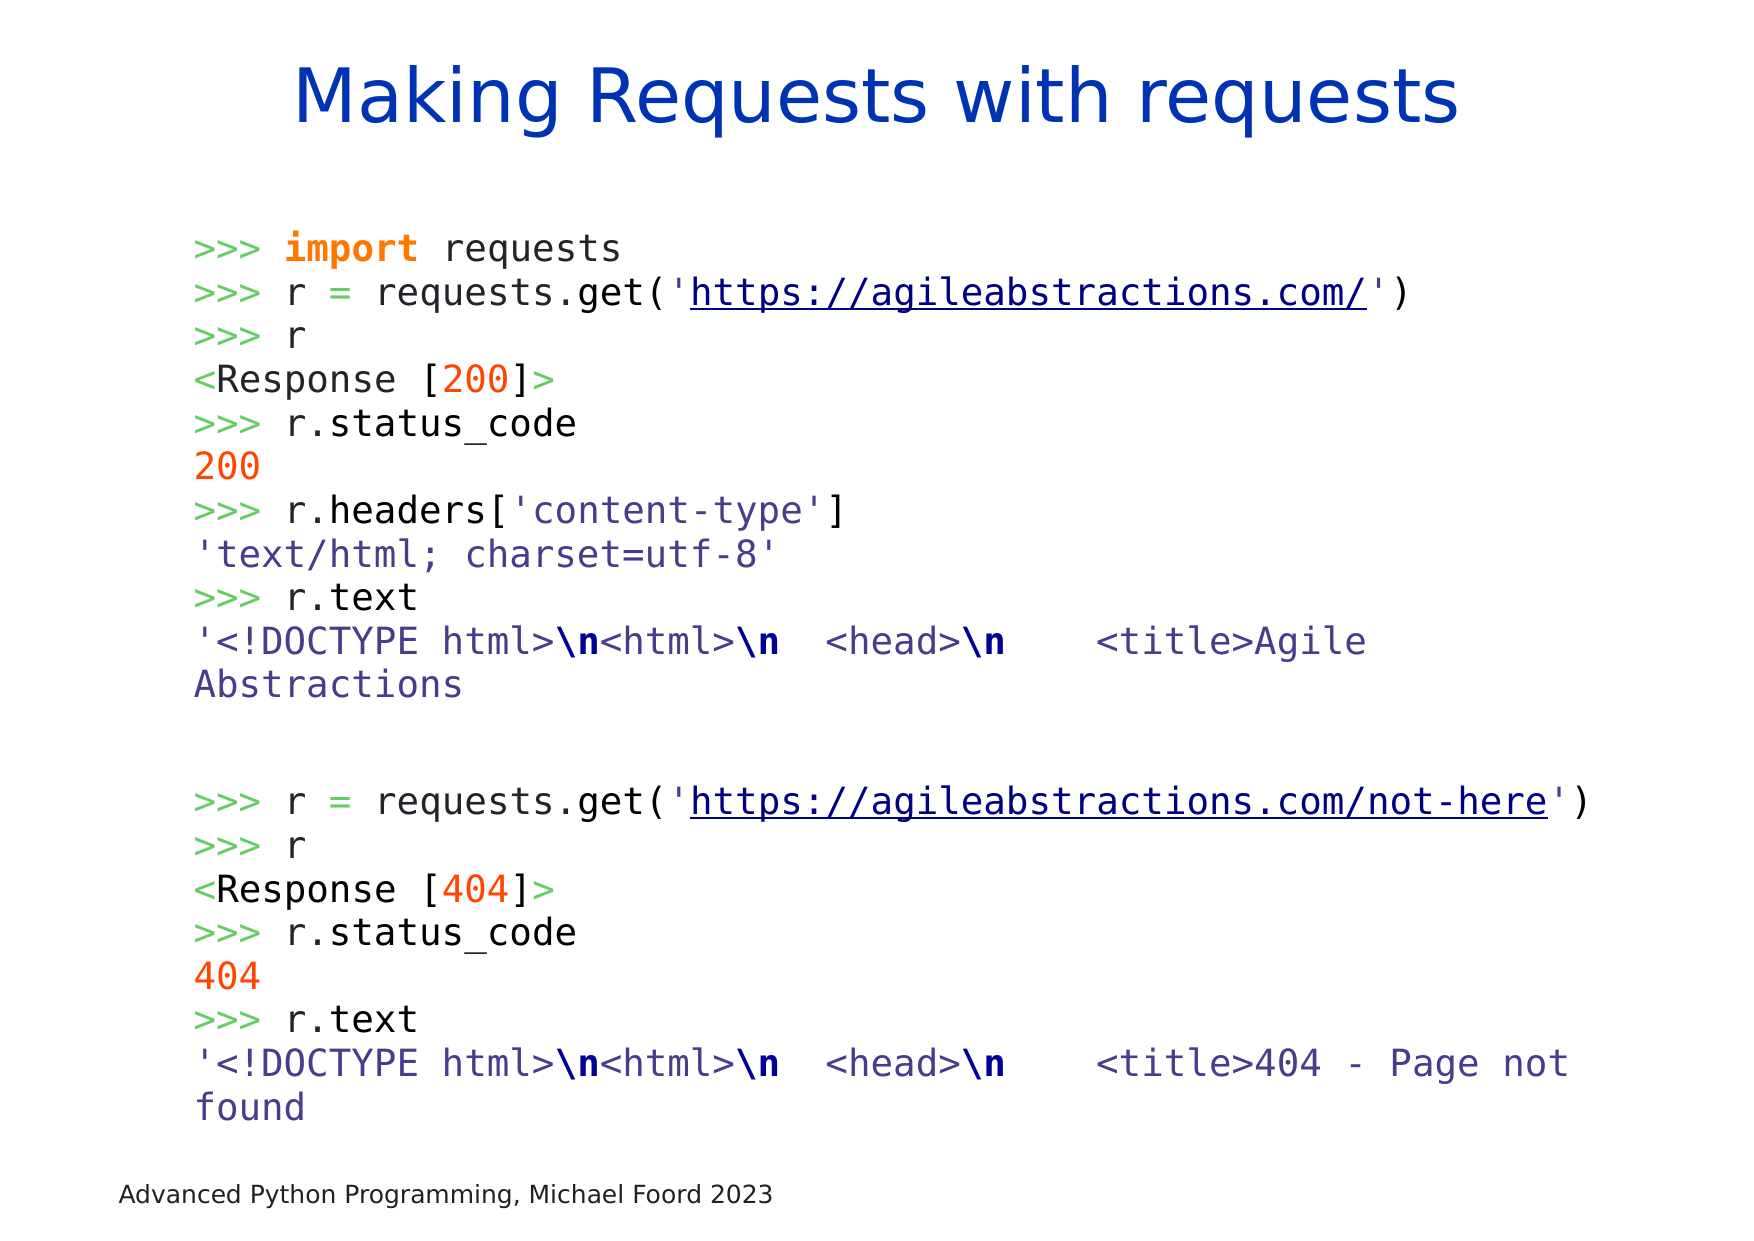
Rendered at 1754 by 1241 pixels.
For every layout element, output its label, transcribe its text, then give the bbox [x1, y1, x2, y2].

text >>> r = requests.get('https://agileabstractions.com/') [193, 270, 1636, 314]
text >>> r = requests.get('https://agileabstractions.com/not-here') [193, 780, 1636, 823]
text Making Requests with requests [118, 53, 1636, 140]
text >>> import requests [193, 227, 1636, 270]
text <Response [404]> [193, 867, 1636, 911]
text <Response [200]> [193, 358, 1636, 401]
text >>> r.status_code [193, 401, 1636, 445]
text 404 [193, 954, 1636, 998]
text >>> r [193, 314, 1636, 358]
text 'text/html; charset=utf-8' [193, 532, 1636, 576]
text '<!DOCTYPE html>\n<html>\n <head>\n <title>Agile Abstractions [193, 619, 1636, 707]
text >>> r.headers['content-type'] [193, 488, 1636, 532]
text >>> r.status_code [193, 911, 1636, 954]
text '<!DOCTYPE html>\n<html>\n <head>\n <title>404 - Page not found [193, 1042, 1636, 1129]
text 200 [193, 445, 1636, 488]
text >>> r.text [193, 998, 1636, 1042]
text >>> r [193, 823, 1636, 867]
text >>> r.text [193, 576, 1636, 619]
